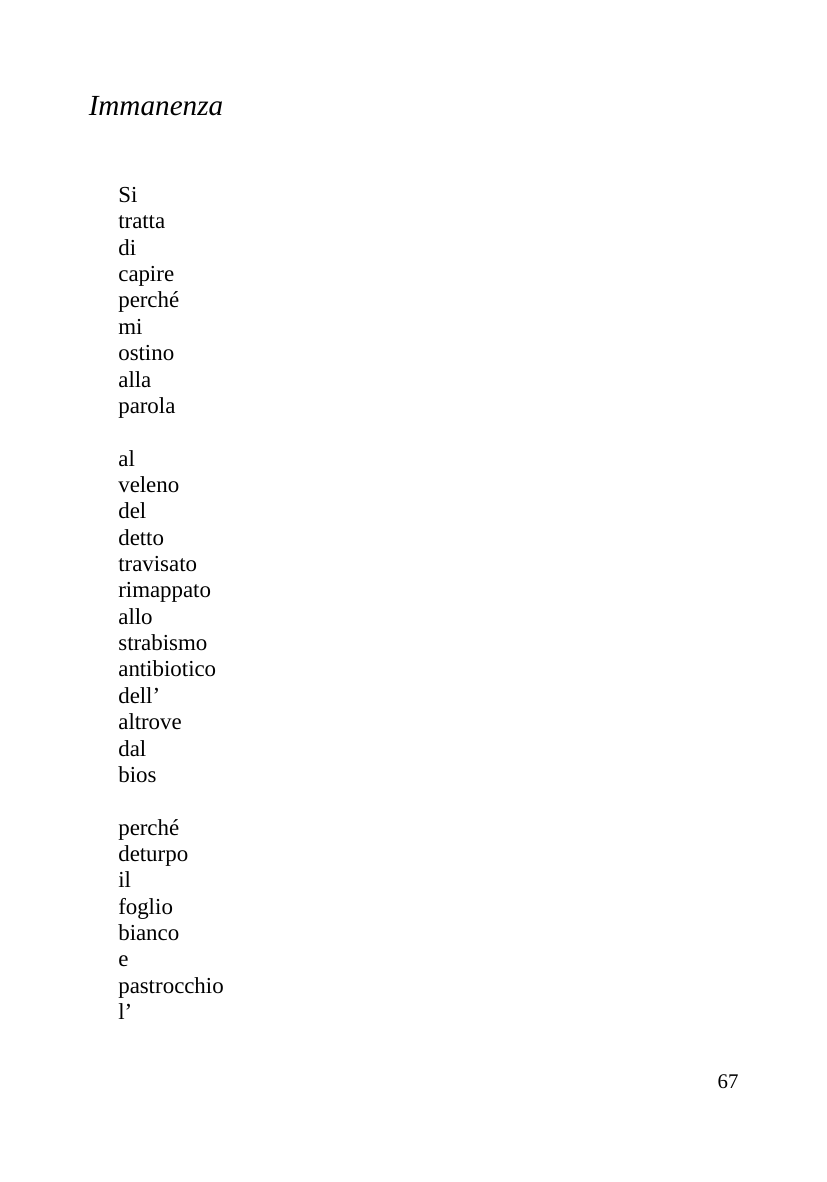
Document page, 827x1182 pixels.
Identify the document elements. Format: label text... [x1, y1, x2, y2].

text dal [118, 734, 738, 761]
text perché [118, 814, 738, 840]
text del [118, 497, 738, 524]
text tratta [118, 207, 738, 234]
text altrove [118, 708, 738, 734]
text l’ [118, 998, 738, 1024]
text dell’ [118, 682, 738, 708]
text strabismo [118, 629, 738, 656]
text il [118, 866, 738, 893]
text bianco [118, 919, 738, 945]
text alla [118, 366, 738, 392]
text allo [118, 603, 738, 629]
text parola [118, 392, 738, 418]
text capire [118, 260, 738, 287]
text perché [118, 287, 738, 313]
text deturpo [118, 840, 738, 866]
text Immanenza [88, 88, 738, 122]
text mi [118, 313, 738, 339]
text pastrocchio [118, 972, 738, 998]
text al [118, 445, 738, 471]
text di [118, 234, 738, 260]
text antibiotico [118, 656, 738, 682]
text veleno [118, 471, 738, 497]
text travisato [118, 550, 738, 576]
text rimappato [118, 576, 738, 603]
text foglio [118, 893, 738, 919]
text detto [118, 524, 738, 550]
text bios [118, 761, 738, 787]
text ostino [118, 339, 738, 366]
text Si [118, 181, 738, 207]
text e [118, 945, 738, 972]
